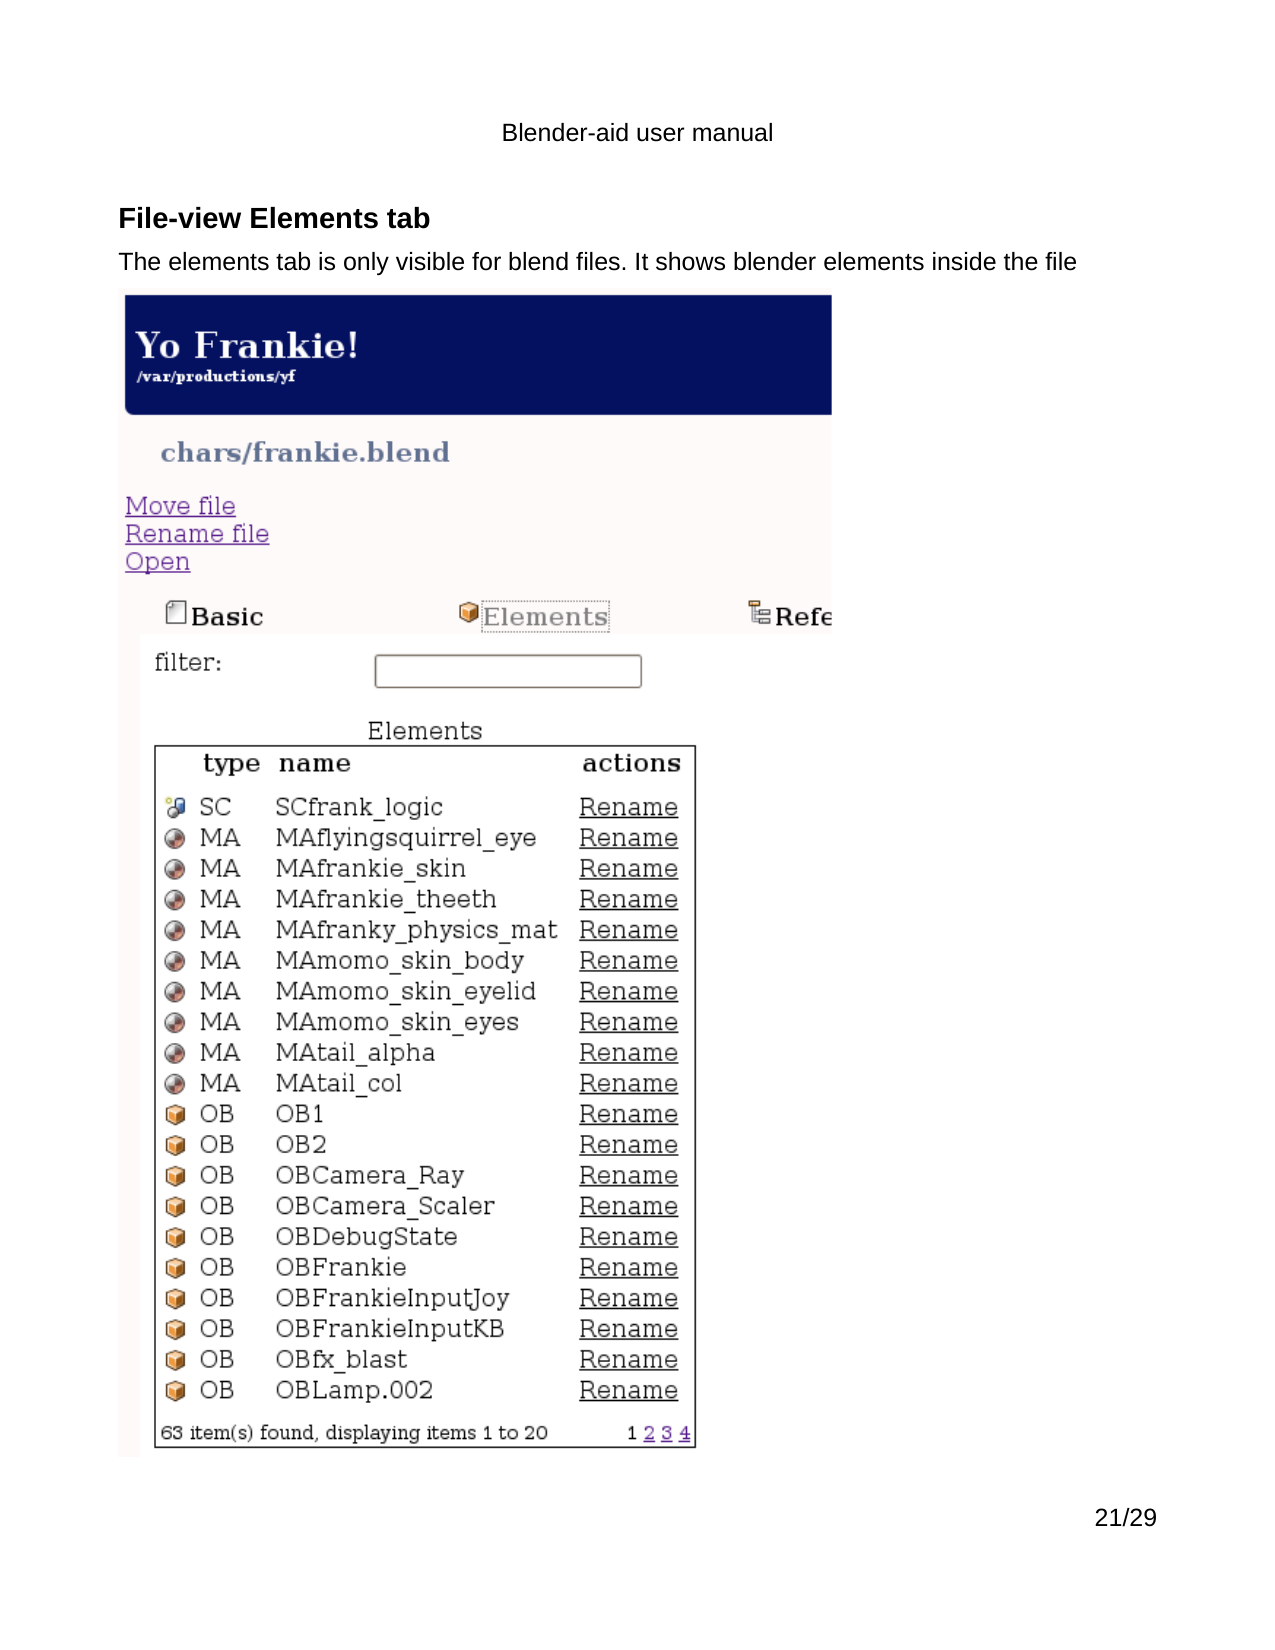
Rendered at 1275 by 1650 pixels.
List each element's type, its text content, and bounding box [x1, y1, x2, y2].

picture [118, 288, 832, 1457]
text The elements tab is only visible for blend files. It shows blender elements inside the file [118, 247, 1157, 276]
subtitle File-view Elements tab [118, 201, 1157, 235]
